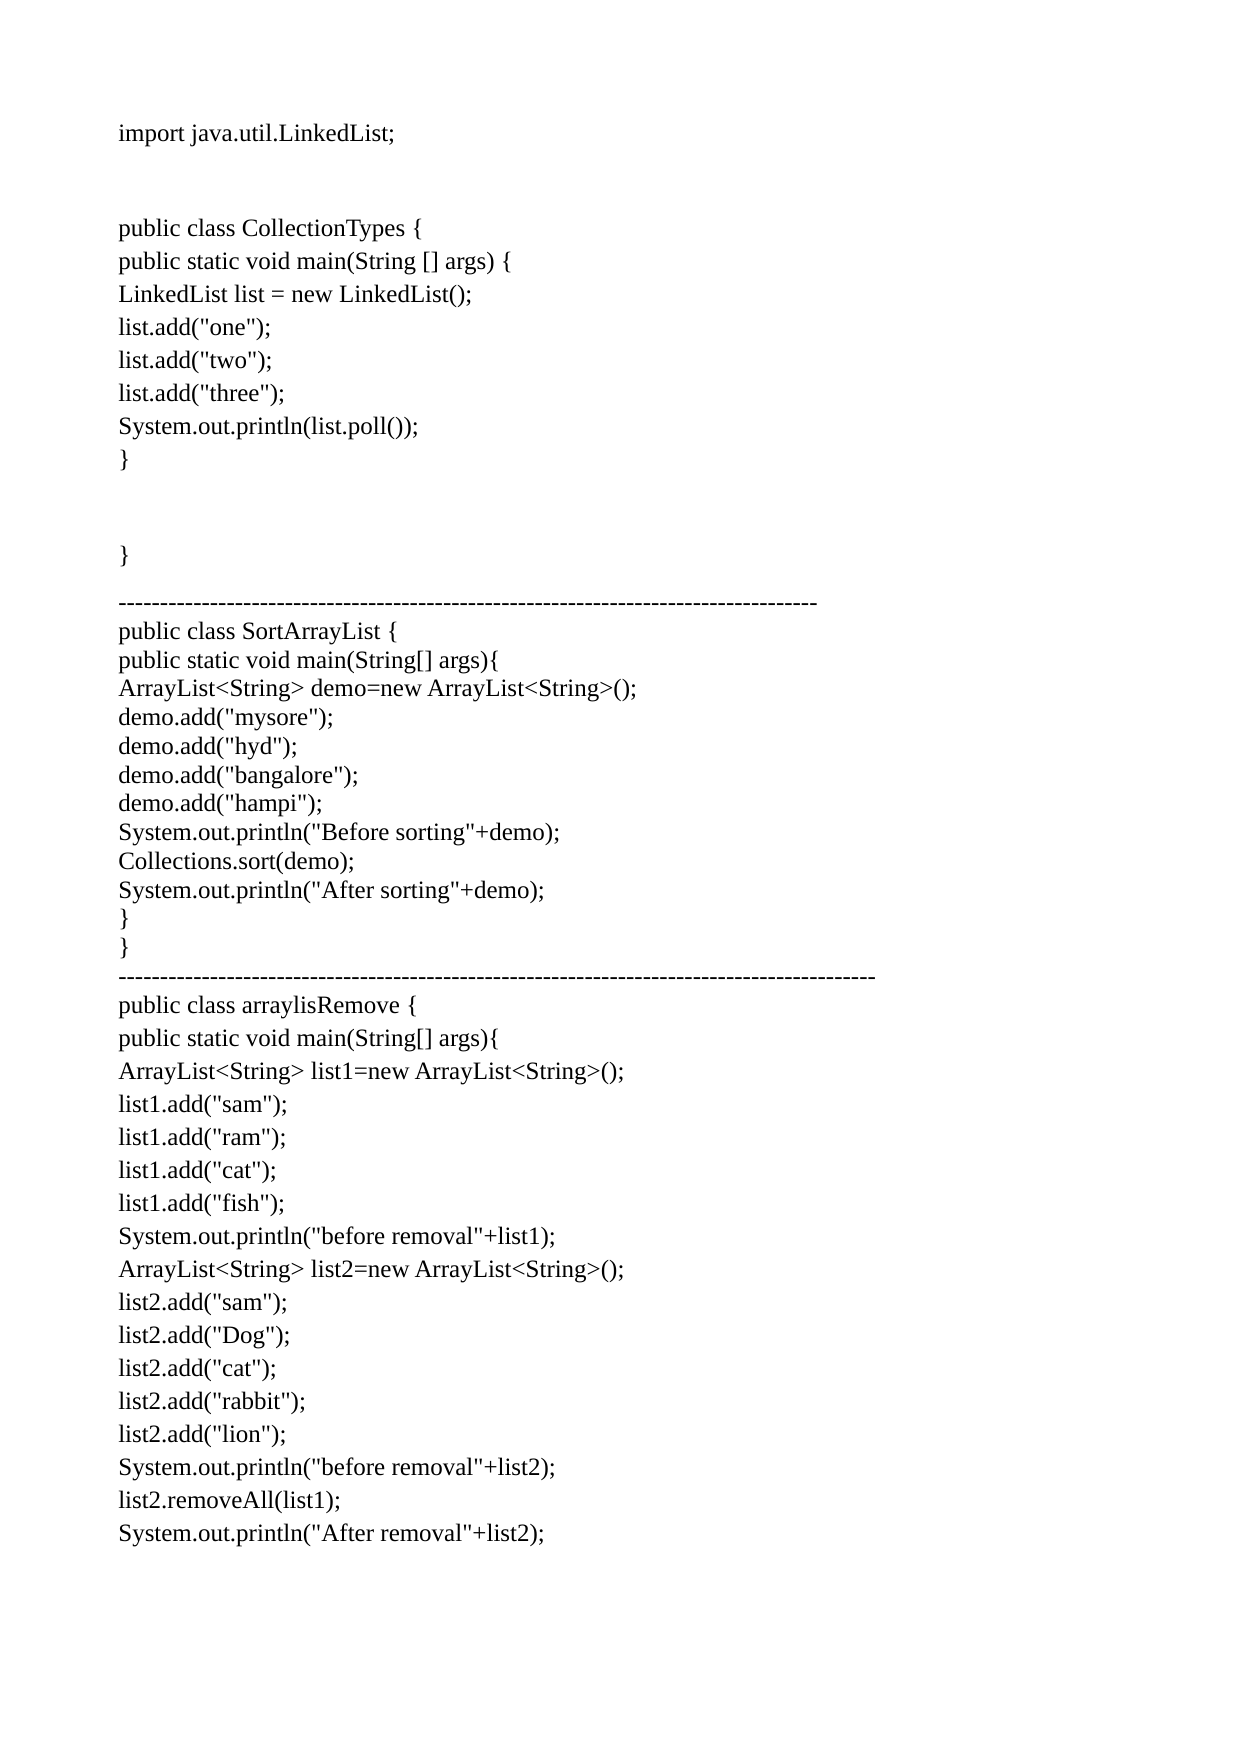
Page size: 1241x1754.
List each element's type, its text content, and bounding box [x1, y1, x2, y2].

text public class CollectionTypes { public static void main(String [] args) { LinkedList list = new LinkedList(); list.add("one"); list.add("two"); list.add("three"); System.out.println(list.poll()); } [118, 213, 1122, 473]
text } [118, 540, 1122, 568]
text ------------------------------------------------------------------------------------ [118, 587, 1122, 616]
text ------------------------------------------------------------------------------------------- [118, 961, 1122, 990]
text import java.util.LinkedList; [118, 118, 1122, 147]
text public class arraylisRemove { public static void main(String[] args){ ArrayList<String> list1=new ArrayList<String>(); list1.add("sam"); list1.add("ram"); list1.add("cat"); list1.add("fish"); System.out.println("before removal"+list1); ArrayList<String> list2=new ArrayList<String>(); list2.add("sam"); list2.add("Dog"); list2.add("cat"); list2.add("rabbit"); list2.add("lion"); System.out.println("before removal"+list2); list2.removeAll(list1); System.out.println("After removal"+list2); [118, 990, 1122, 1547]
text public class SortArrayList { public static void main(String[] args){ ArrayList<String> demo=new ArrayList<String>(); demo.add("mysore"); demo.add("hyd"); demo.add("bangalore"); demo.add("hampi"); System.out.println("Before sorting"+demo); Collections.sort(demo); System.out.println("After sorting"+demo); } } [118, 616, 1122, 961]
